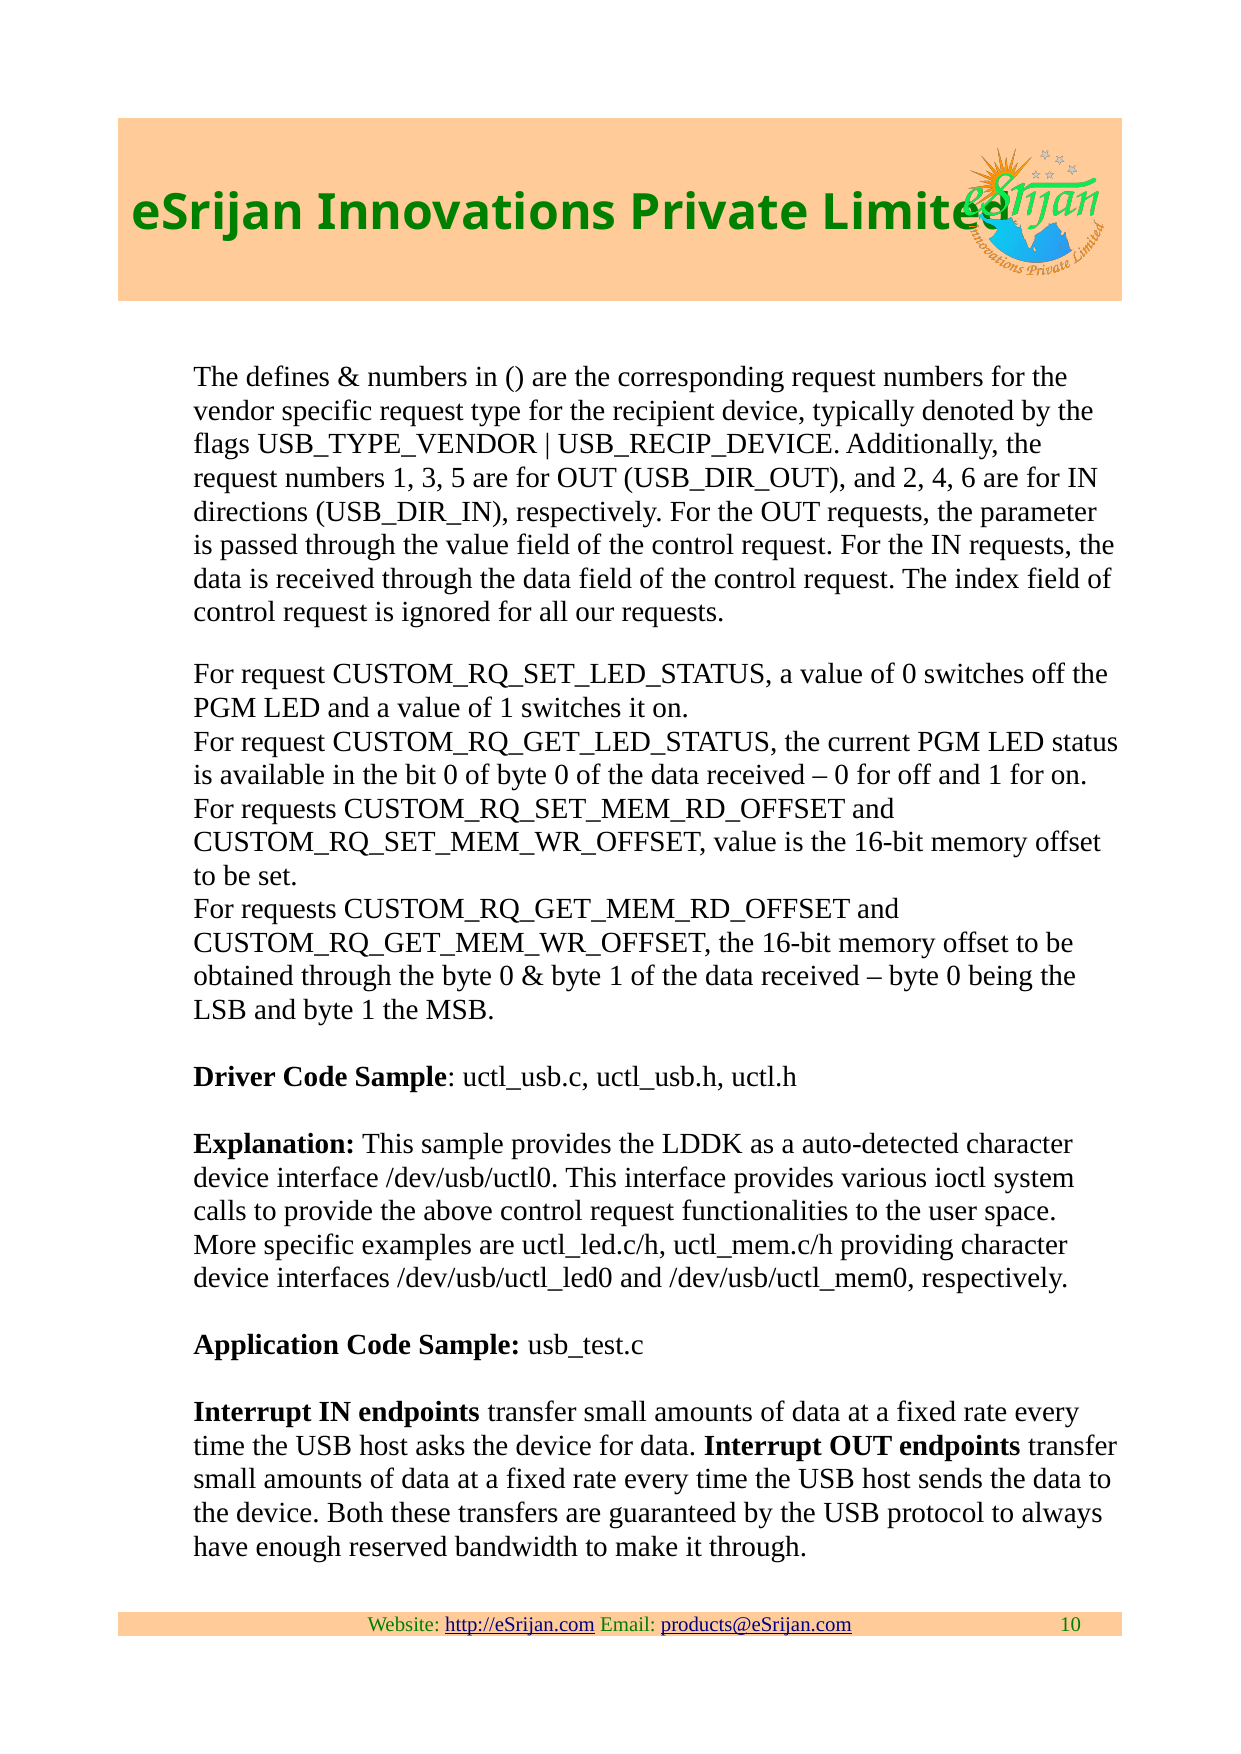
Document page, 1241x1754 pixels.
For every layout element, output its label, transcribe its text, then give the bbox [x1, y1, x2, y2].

picture [958, 126, 1114, 282]
list The defines & numbers in () are the corresponding request numbers for the vendor specific request type for the recipient device, typically denoted by the flags USB_TYPE_VENDOR | USB_RECIP_DEVICE. Additionally, the request numbers 1, 3, 5 are for OUT (USB_DIR_OUT), and 2, 4, 6 are for IN directions (USB_DIR_IN), respectively. For the OUT requests, the parameter is passed through the value field of the control request. For the IN requests, the data is received through the data field of the control request. The index field of control request is ignored for all our requests. [156, 359, 1122, 657]
list For requests CUSTOM_RQ_SET_MEM_RD_OFFSET and CUSTOM_RQ_SET_MEM_WR_OFFSET, value is the 16-bit memory offset to be set. [156, 791, 1122, 891]
list For request CUSTOM_RQ_SET_LED_STATUS, a value of 0 switches off the PGM LED and a value of 1 switches it on. [156, 657, 1122, 724]
list Application Code Sample: usb_test.c [156, 1327, 1122, 1361]
list Interrupt IN endpoints transfer small amounts of data at a fixed rate every time the USB host asks the device for data. Interrupt OUT endpoints transfer small amounts of data at a fixed rate every time the USB host sends the data to the device. Both these transfers are guaranteed by the USB protocol to always have enough reserved bandwidth to make it through. [156, 1394, 1122, 1562]
list Driver Code Sample: uctl_usb.c, uctl_usb.h, uctl.h [156, 1059, 1122, 1093]
list For request CUSTOM_RQ_GET_LED_STATUS, the current PGM LED status is available in the bit 0 of byte 0 of the data received – 0 for off and 1 for on. [156, 724, 1122, 791]
list For requests CUSTOM_RQ_GET_MEM_RD_OFFSET and CUSTOM_RQ_GET_MEM_WR_OFFSET, the 16-bit memory offset to be obtained through the byte 0 & byte 1 of the data received – byte 0 being the LSB and byte 1 the MSB. [156, 891, 1122, 1026]
list Explanation: This sample provides the LDDK as a auto-detected character device interface /dev/usb/uctl0. This interface provides various ioctl system calls to provide the above control request functionalities to the user space. More specific examples are uctl_led.c/h, uctl_mem.c/h providing character device interfaces /dev/usb/uctl_led0 and /dev/usb/uctl_mem0, respectively. [156, 1126, 1122, 1294]
